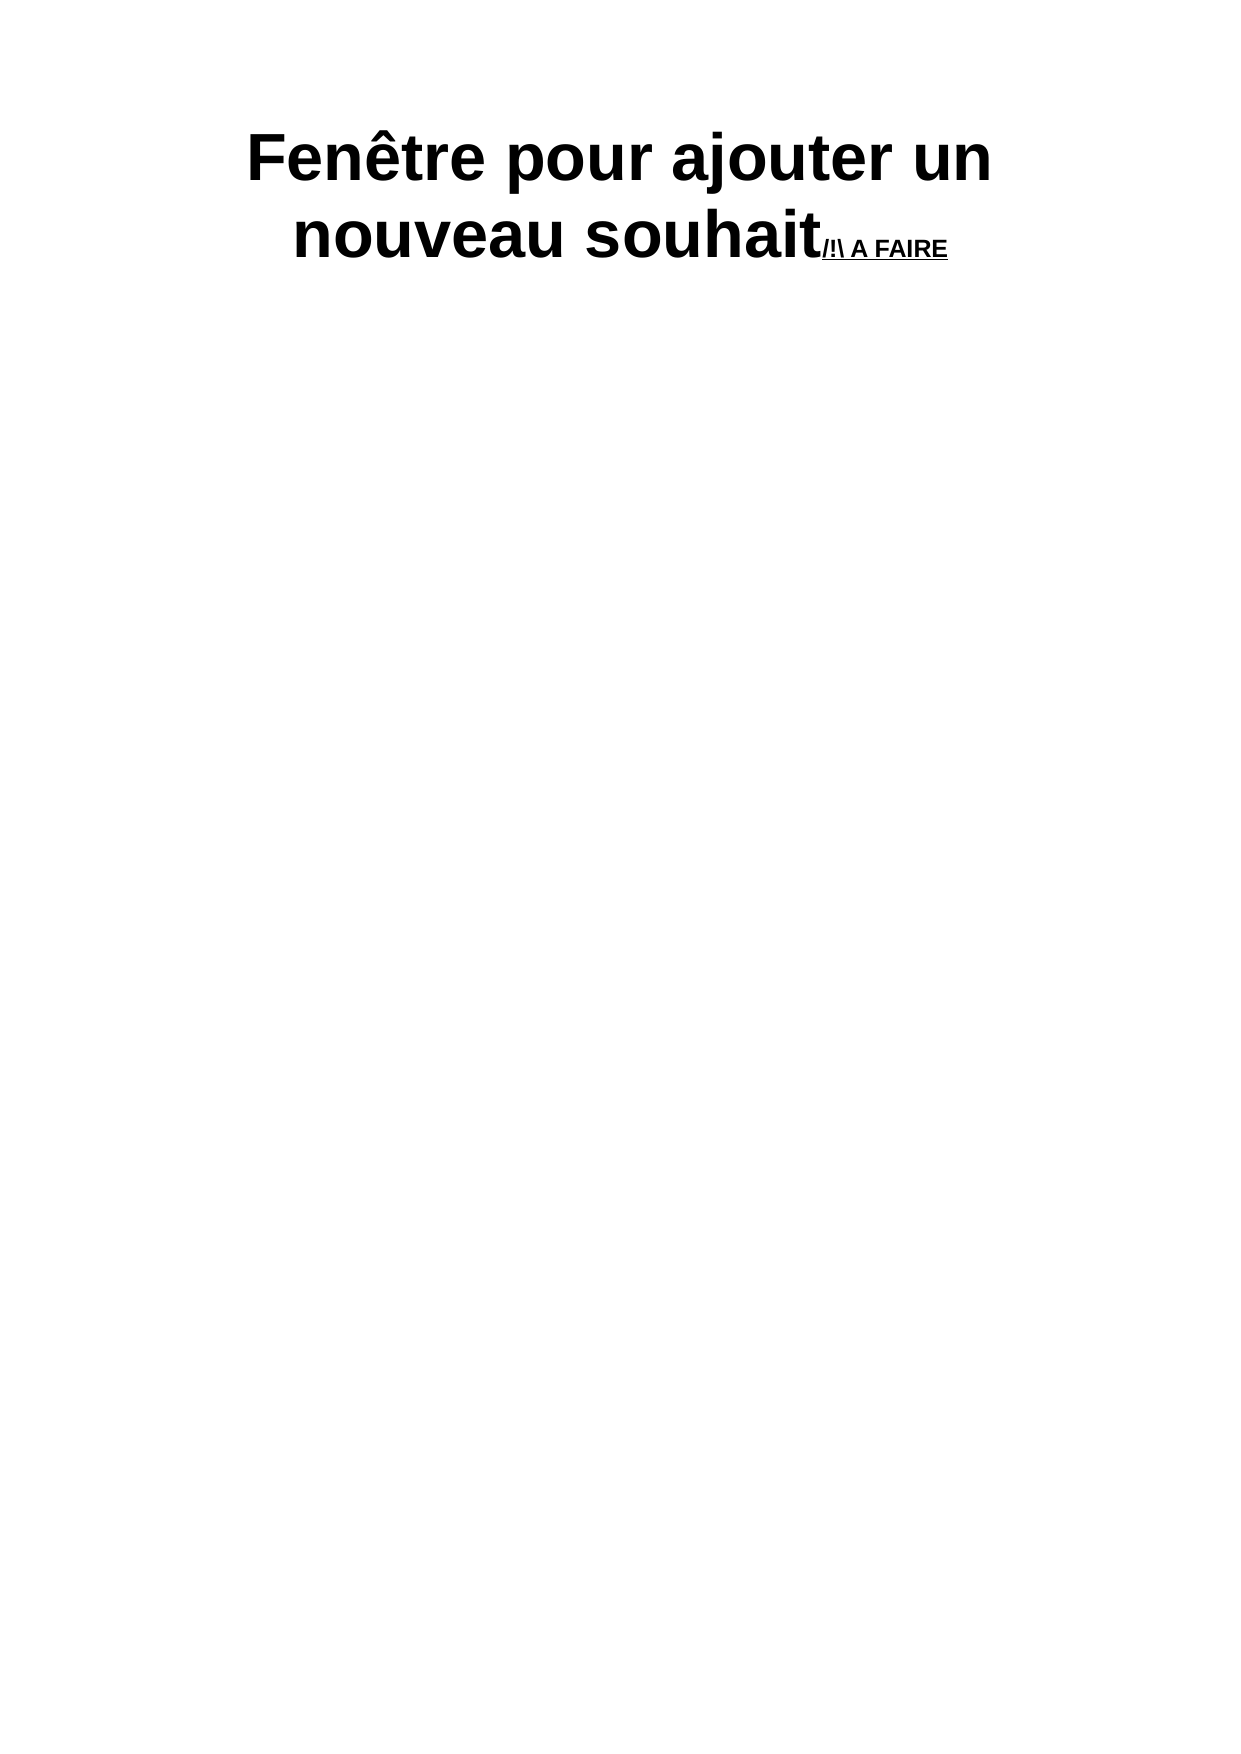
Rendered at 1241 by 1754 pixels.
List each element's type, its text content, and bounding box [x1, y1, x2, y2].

text Fenêtre pour ajouter un nouveau souhait/!\ A FAIRE [118, 118, 1122, 271]
